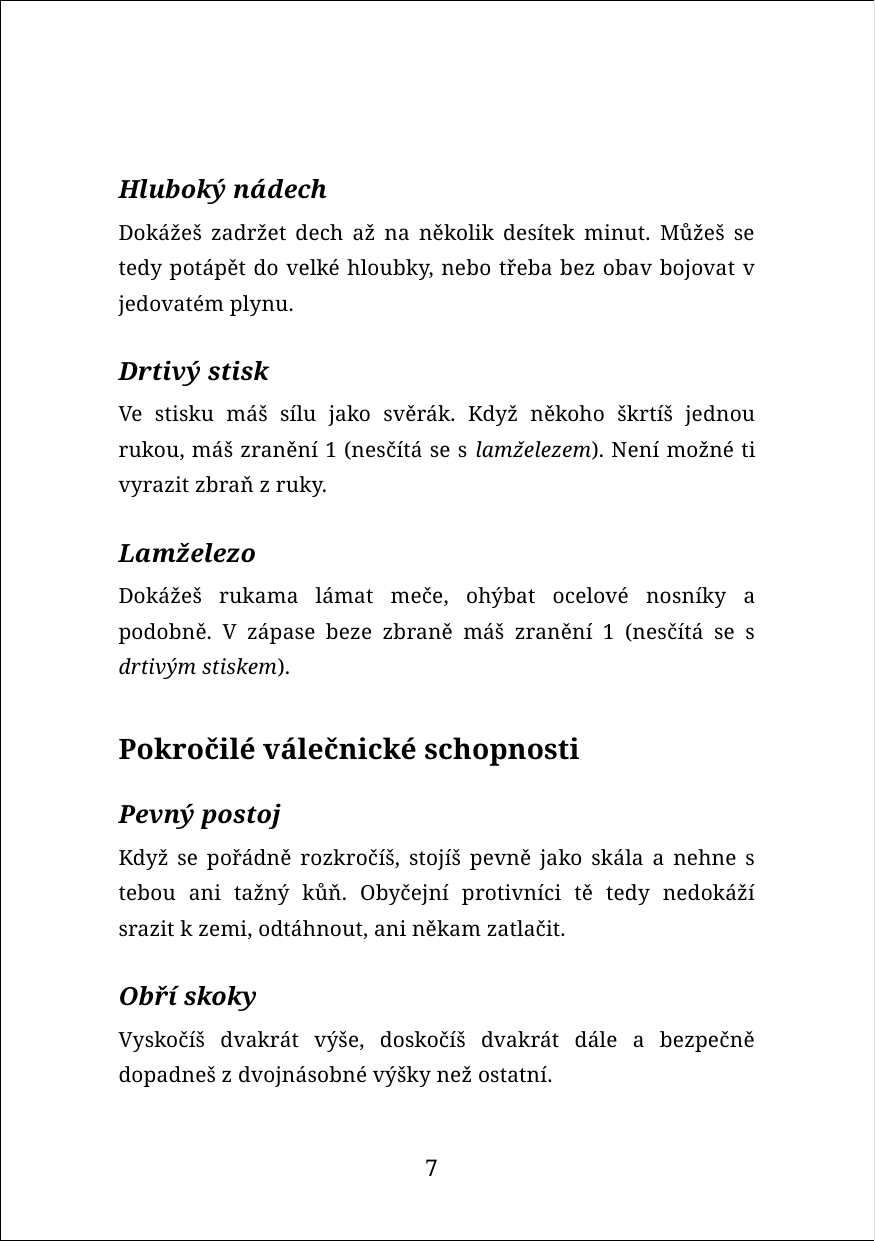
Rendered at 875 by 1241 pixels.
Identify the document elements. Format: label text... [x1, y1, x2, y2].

text Ve stisku máš sílu jako svěrák. Když někoho škrtíš jednou rukou, máš zranění 1 (nesčítá se s lamželezem). Není možné ti vyrazit zbraň z ruky. [118, 399, 756, 499]
subtitle Hluboký nádech [118, 172, 756, 206]
text Vyskočíš dvakrát výše, doskočíš dvakrát dále a bezpečně dopadneš z dvojnásobné výšky než ostatní. [118, 1025, 756, 1089]
subtitle Obří skoky [118, 979, 756, 1013]
subtitle Drtivý stisk [118, 354, 756, 388]
text Dokážeš zadržet dech až na několik desítek minut. Můžeš se tedy potápět do velké hloubky, nebo třeba bez obav bojovat v jedovatém plynu. [118, 218, 756, 317]
subtitle Pokročilé válečnické schopnosti [118, 729, 756, 768]
subtitle Lamželezo [118, 536, 756, 569]
text Když se pořádně rozkročíš, stojíš pevně jako skála a nehne s tebou ani tažný kůň. Obyčejní protivníci tě tedy nedokáží srazit k zemi, odtáhnout, ani někam zatlačit. [118, 843, 756, 942]
subtitle Pevný postoj [118, 797, 756, 831]
text Dokážeš rukama lámat meče, ohýbat ocelové nosníky a podobně. V zápase beze zbraně máš zranění 1 (nesčítá se s drtivým stiskem). [118, 581, 756, 681]
